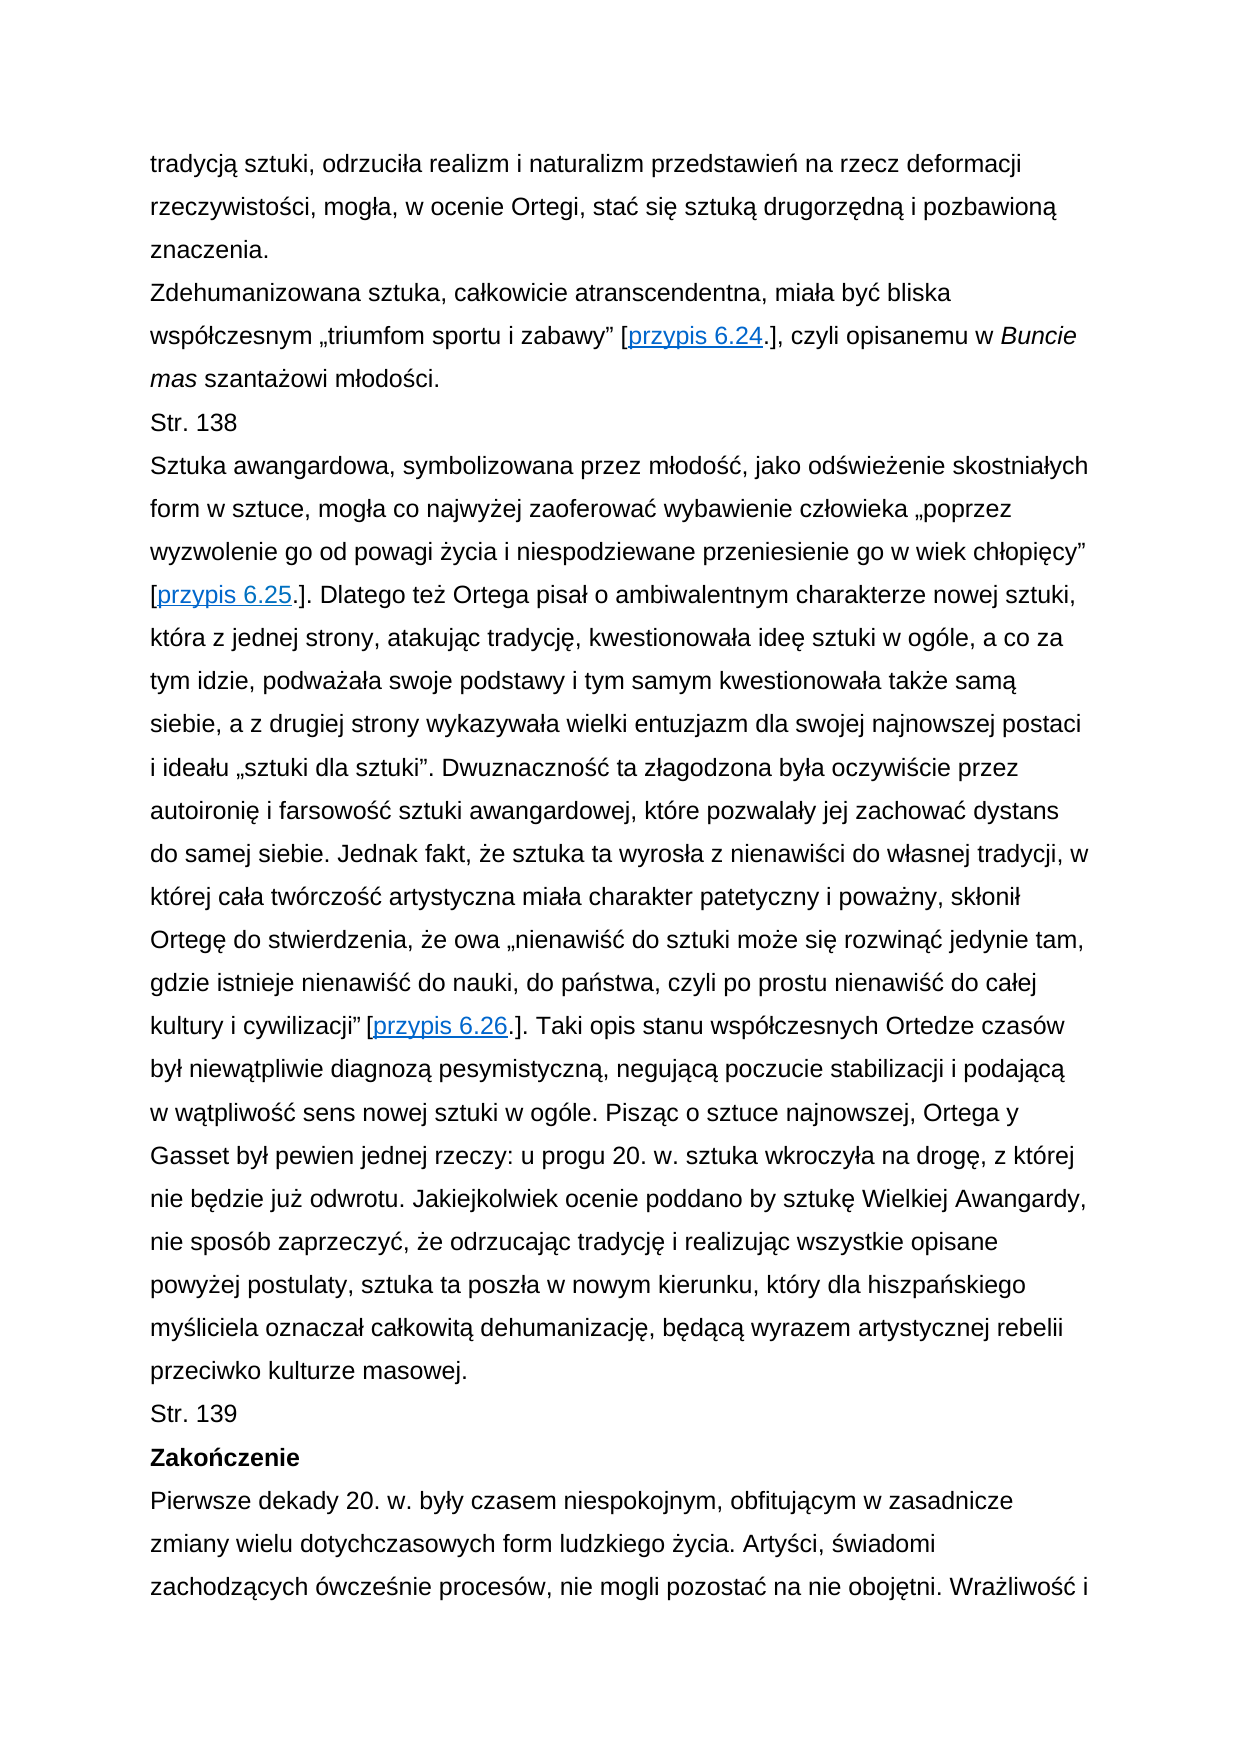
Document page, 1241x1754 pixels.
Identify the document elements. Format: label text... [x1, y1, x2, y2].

subtitle Zakończenie [150, 1443, 1090, 1471]
text tradycją sztuki, odrzuciła realizm i naturalizm przedstawień na rzecz deformacji rzeczywistości, mogła, w ocenie Ortegi, stać się sztuką drugorzędną i pozbawioną znaczenia. [150, 149, 1090, 264]
text Pierwsze dekady 20. w. były czasem niespokojnym, obfitującym w zasadnicze zmiany wielu dotychczasowych form ludzkiego życia. Artyści, świadomi zachodzących ówcześnie procesów, nie mogli pozostać na nie obojętni. Wrażliwość i [150, 1486, 1090, 1601]
text Sztuka awangardowa, symbolizowana przez młodość, jako odświeżenie skostniałych form w sztuce, mogła co najwyżej zaoferować wybawienie człowieka „poprzez wyzwolenie go od powagi życia i niespodziewane przeniesienie go w wiek chłopięcy” [przypis 6.25.]. Dlatego też Ortega pisał o ambiwalentnym charakterze nowej sztuki, która z jednej strony, atakując tradycję, kwestionowała ideę sztuki w ogóle, a co za tym idzie, podważała swoje podstawy i tym samym kwestionowała także samą siebie, a z drugiej strony wykazywała wielki entuzjazm dla swojej najnowszej postaci i ideału „sztuki dla sztuki”. Dwuznaczność ta złagodzona była oczywiście przez autoironię i farsowość sztuki awangardowej, które pozwalały jej zachować dystans do samej siebie. Jednak fakt, że sztuka ta wyrosła z nienawiści do własnej tradycji, w której cała twórczość artystyczna miała charakter patetyczny i poważny, skłonił Ortegę do stwierdzenia, że owa „nienawiść do sztuki może się rozwinąć jedynie tam, gdzie istnieje nienawiść do nauki, do państwa, czyli po prostu nienawiść do całej kultury i cywilizacji” [przypis 6.26.]. Taki opis stanu współczesnych Ortedze czasów był niewątpliwie diagnozą pesymistyczną, negującą poczucie stabilizacji i podającą w wątpliwość sens nowej sztuki w ogóle. Pisząc o sztuce najnowszej, Ortega y Gasset był pewien jednej rzeczy: u progu 20. w. sztuka wkroczyła na drogę, z której nie będzie już odwrotu. Jakiejkolwiek ocenie poddano by sztukę Wielkiej Awangardy, nie sposób zaprzeczyć, że odrzucając tradycję i realizując wszystkie opisane powyżej postulaty, sztuka ta poszła w nowym kierunku, który dla hiszpańskiego myśliciela oznaczał całkowitą dehumanizację, będącą wyrazem artystycznej rebelii przeciwko kulturze masowej. [150, 451, 1090, 1385]
text Zdehumanizowana sztuka, całkowicie atranscendentna, miała być bliska współczesnym „triumfom sportu i zabawy” [przypis 6.24.], czyli opisanemu w Buncie mas szantażowi młodości. [150, 278, 1090, 393]
text Str. 139 [150, 1399, 1090, 1428]
text Str. 138 [150, 408, 1090, 436]
